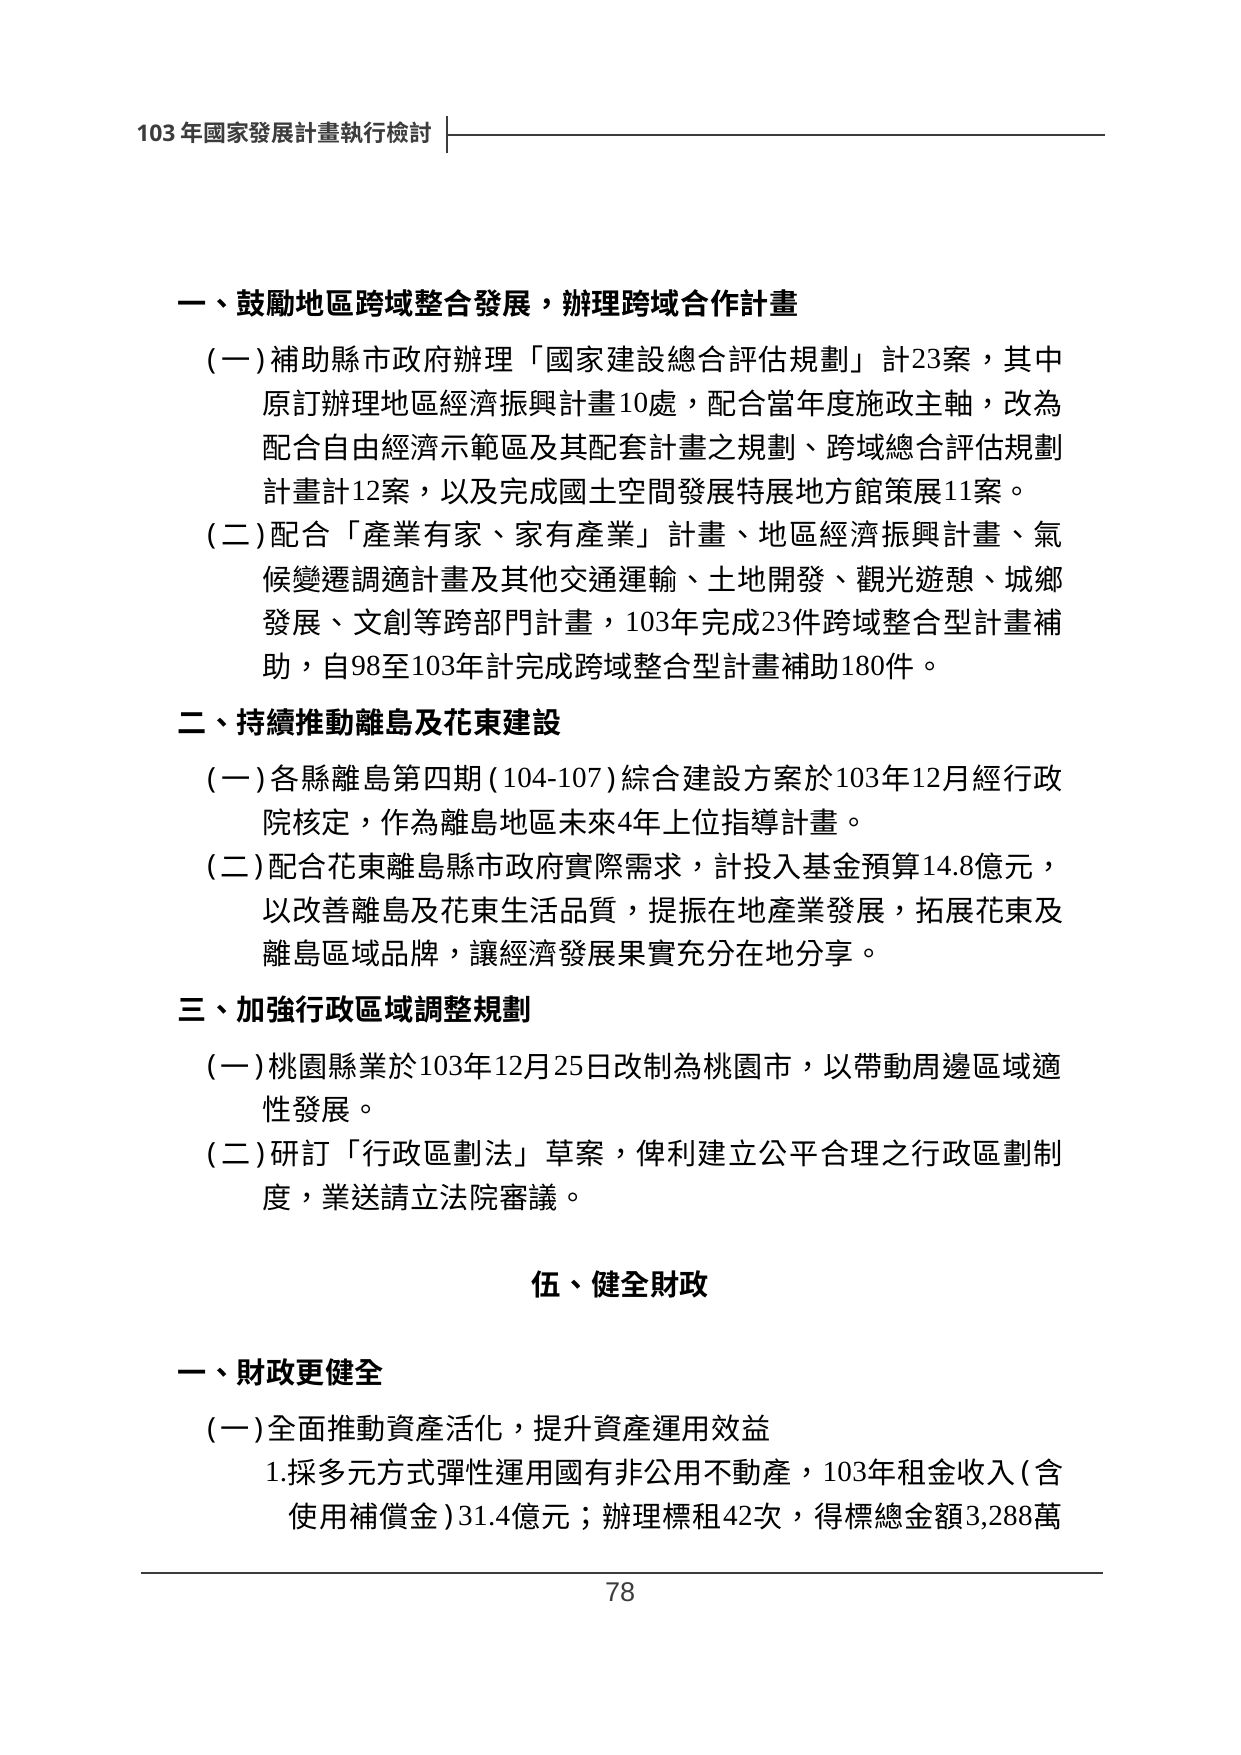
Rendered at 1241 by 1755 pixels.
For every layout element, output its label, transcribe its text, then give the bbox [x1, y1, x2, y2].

text (二)配合「產業有家、家有產業」計畫、地區經濟振興計畫、氣候變遷調適計畫及其他交通運輸、土地開發、觀光遊憩、城鄉發展、文創等跨部門計畫，103年完成23件跨域整合型計畫補助，自98至103年計完成跨域整合型計畫補助180件。 [202, 511, 1063, 686]
text 二、持續推動離島及花東建設 [177, 699, 1063, 742]
text (二)配合花東離島縣市政府實際需求，計投入基金預算14.8億元，以改善離島及花東生活品質，提振在地產業發展，拓展花東及離島區域品牌，讓經濟發展果實充分在地分享。 [202, 842, 1063, 974]
text 一、財政更健全 [177, 1349, 1063, 1392]
text (一)補助縣市政府辦理「國家建設總合評估規劃」計23案，其中原訂辦理地區經濟振興計畫10處，配合當年度施政主軸，改為配合自由經濟示範區及其配套計畫之規劃、跨域總合評估規劃計畫計12案，以及完成國土空間發展特展地方館策展11案。 [202, 336, 1063, 511]
text (二)研訂「行政區劃法」草案，俾利建立公平合理之行政區劃制度，業送請立法院審議。 [202, 1130, 1063, 1217]
text 一、鼓勵地區跨域整合發展，辦理跨域合作計畫 [177, 280, 1063, 324]
text (一)桃園縣業於103年12月25日改制為桃園市，以帶動周邊區域適性發展。 [202, 1042, 1063, 1130]
text 伍、健全財政 [177, 1261, 1063, 1305]
text 三、加強行政區域調整規劃 [177, 986, 1063, 1030]
text 1.採多元方式彈性運用國有非公用不動產，103年租金收入(含使用補償金)31.4億元；辦理標租42次，得標總金額3,288萬 [265, 1449, 1063, 1536]
text (一)各縣離島第四期(104-107)綜合建設方案於103年12月經行政院核定，作為離島地區未來4年上位指導計畫。 [202, 755, 1063, 842]
text (一)全面推動資產活化，提升資產運用效益 [202, 1405, 1063, 1449]
